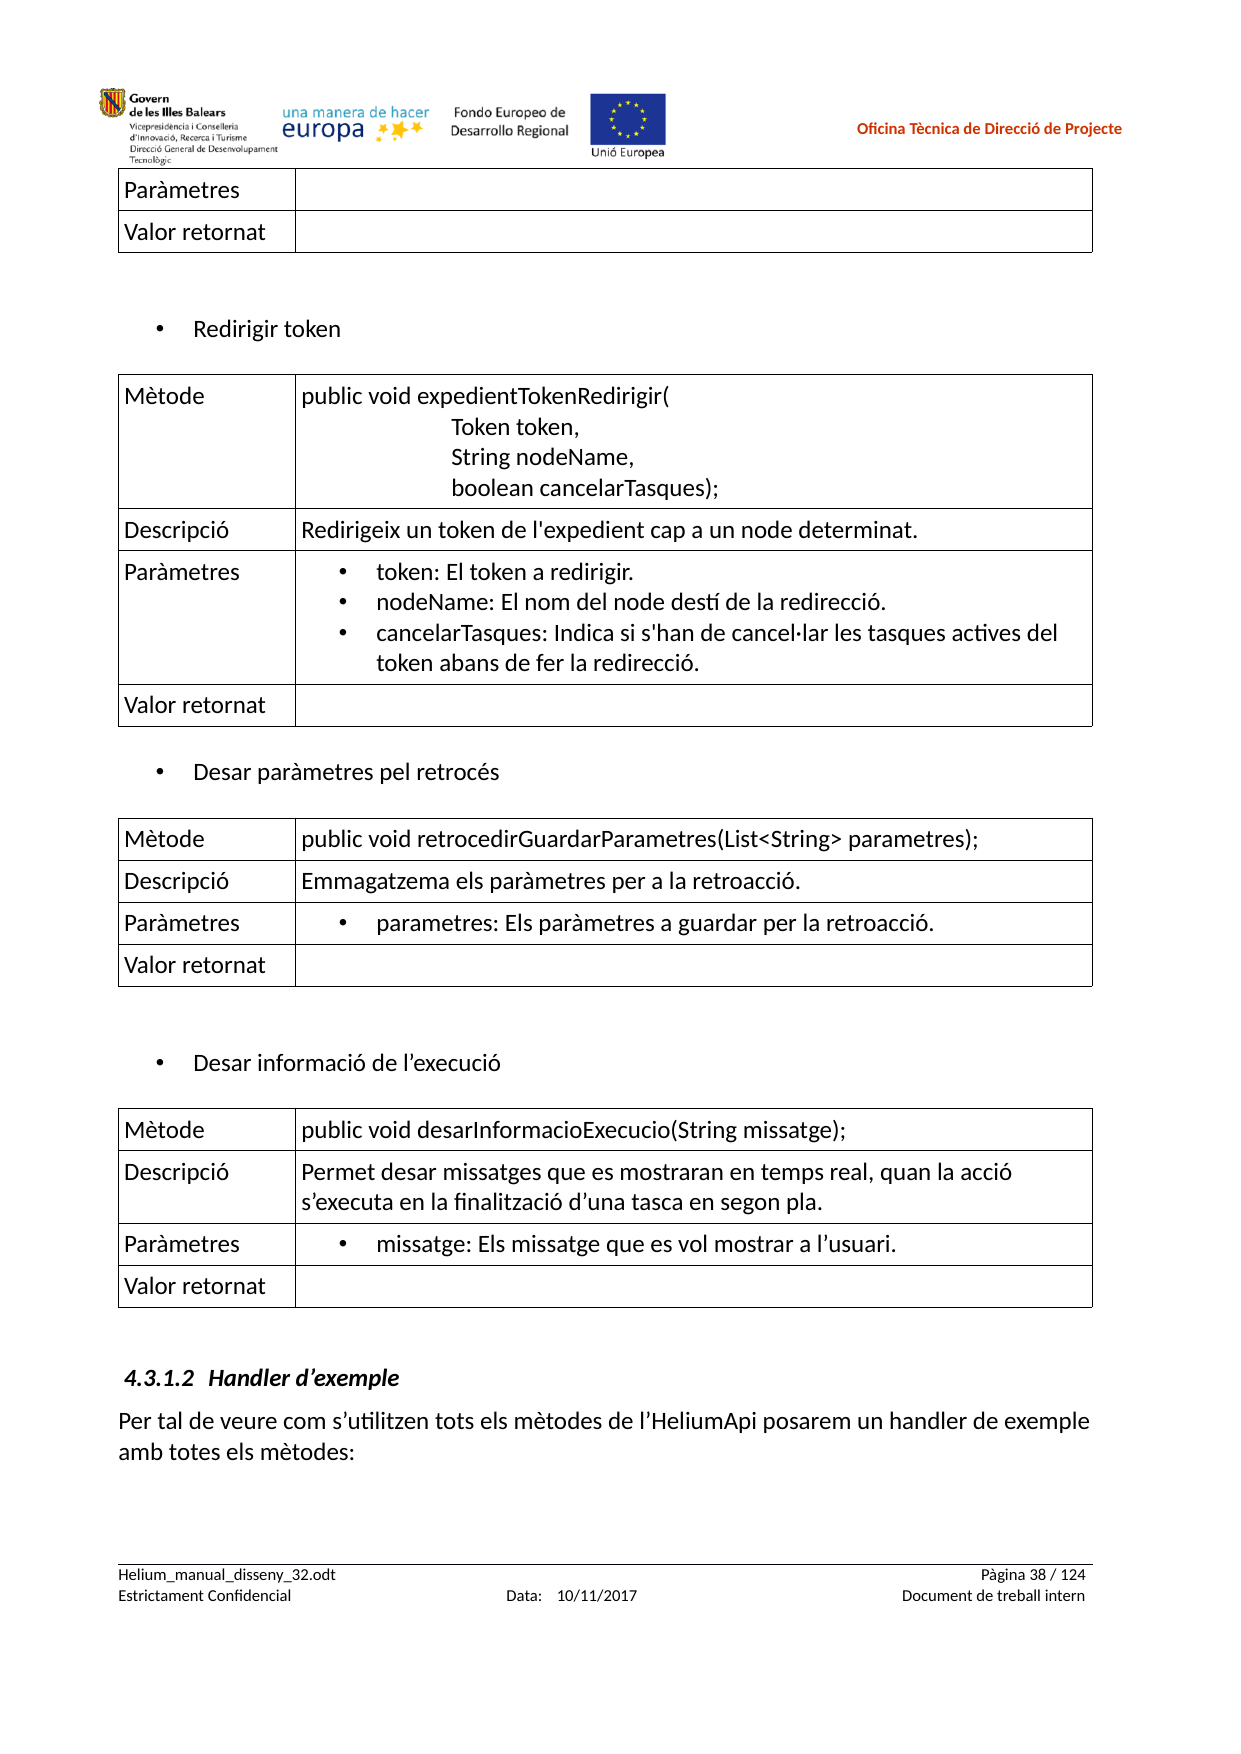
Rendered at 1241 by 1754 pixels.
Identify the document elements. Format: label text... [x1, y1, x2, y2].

table_cell [296, 685, 1092, 726]
table_cell Valor retornat [119, 1266, 295, 1307]
table_cell parametres: Els paràmetres a guardar per la retroacció. [296, 903, 1092, 944]
table_header Mètode [119, 819, 295, 859]
table_cell Paràmetres [119, 551, 295, 684]
table_cell missatge: Els missatge que es vol mostrar a l’usuari. [296, 1224, 1092, 1265]
table_cell Permet desar missatges que es mostraran en temps real, quan la acció s’executa en la finalització d’una tasca en segon pla. [296, 1151, 1092, 1223]
table_cell [296, 945, 1092, 986]
table_cell Valor retornat [119, 211, 295, 252]
list Desar informació de l’execució [156, 1047, 1122, 1077]
table_cell Descripció [119, 509, 295, 550]
table_cell [296, 211, 1092, 252]
table_cell Redirigeix un token de l'expedient cap a un node determinat. [296, 509, 1092, 550]
table_cell Emmagatzema els paràmetres per a la retroacció. [296, 861, 1092, 902]
list Redirigir token [156, 313, 1122, 344]
table_header Mètode [119, 1109, 295, 1150]
table_cell Descripció [119, 1151, 295, 1223]
table_cell Descripció [119, 861, 295, 902]
table_cell token: El token a redirigir. nodeName: El nom del node destí de la redirecció. cancelarTasques: Indica si s'han de cancel·lar les tasques actives del token abans de fer la redirecció. [296, 551, 1092, 684]
table_header public void expedientTokenRedirigir( Token token, String nodeName, boolean cancelarTasques); [296, 375, 1092, 508]
list Desar paràmetres pel retrocés [156, 756, 1122, 787]
table_cell Paràmetres [119, 903, 295, 944]
table_header public void desarInformacioExecucio(String missatge); [296, 1109, 1092, 1150]
table_header public void retrocedirGuardarParametres(List<String> parametres); [296, 819, 1092, 859]
table_cell Valor retornat [119, 945, 295, 986]
table_cell Paràmetres [119, 1224, 295, 1265]
table_header Mètode [119, 375, 295, 508]
text Per tal de veure com s’utilitzen tots els mètodes de l’HeliumApi posarem un handler de exemple amb totes els mètodes: [118, 1405, 1122, 1466]
table_cell [296, 1266, 1092, 1307]
table_cell [296, 169, 1092, 210]
subtitle Handler d’exemple [118, 1362, 1122, 1393]
table_cell Valor retornat [119, 685, 295, 726]
table_cell Paràmetres [119, 169, 295, 210]
picture [99, 87, 668, 166]
